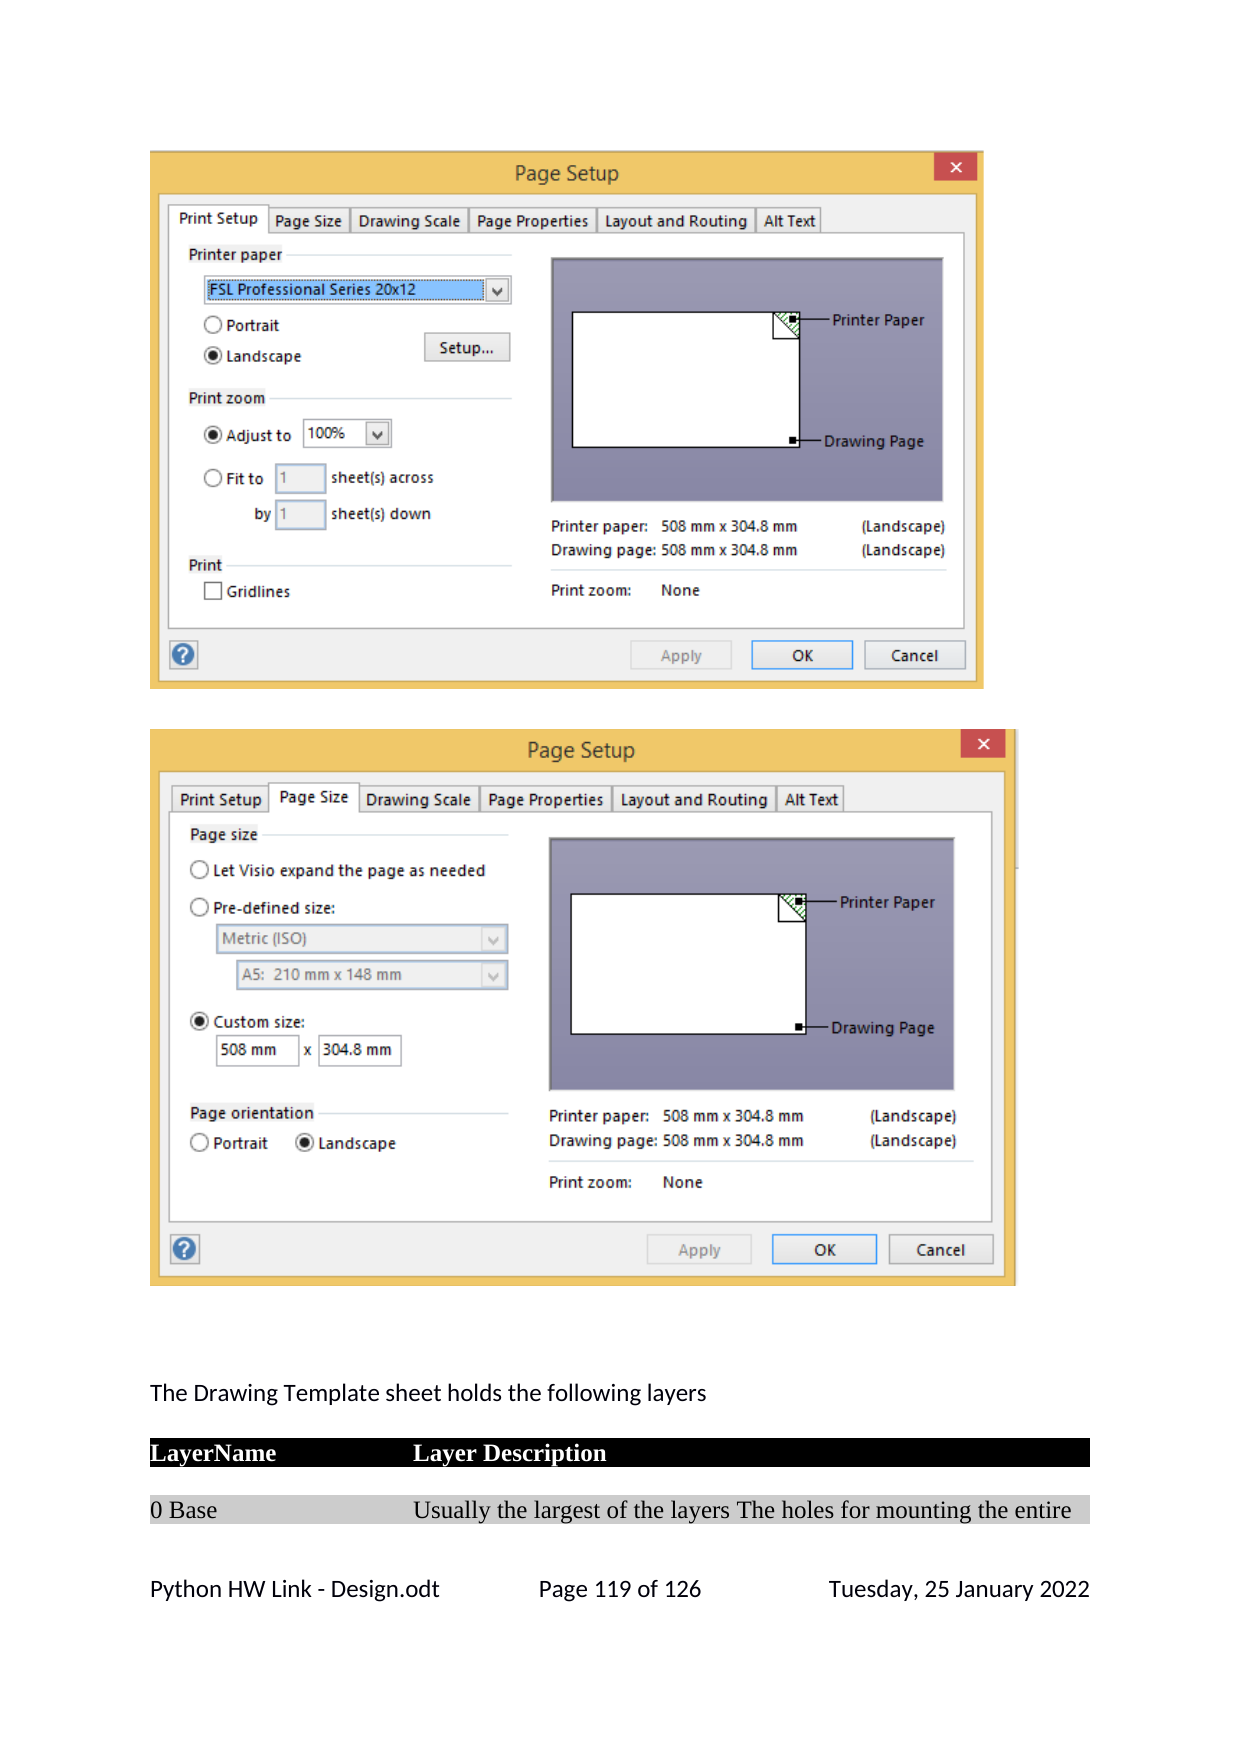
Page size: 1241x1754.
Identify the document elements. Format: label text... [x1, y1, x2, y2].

table_cell Usually the largest of the layers The holes for mounting the entire [413, 1495, 1090, 1524]
table_header Layer Description [413, 1438, 1090, 1467]
table_cell 0 Base [150, 1495, 413, 1524]
table_cell [413, 1467, 1090, 1495]
table_header LayerName [150, 1438, 413, 1467]
picture [150, 150, 984, 689]
picture [150, 729, 1019, 1286]
table_cell [150, 1467, 413, 1495]
text The Drawing Template sheet holds the following layers [150, 1377, 1090, 1407]
